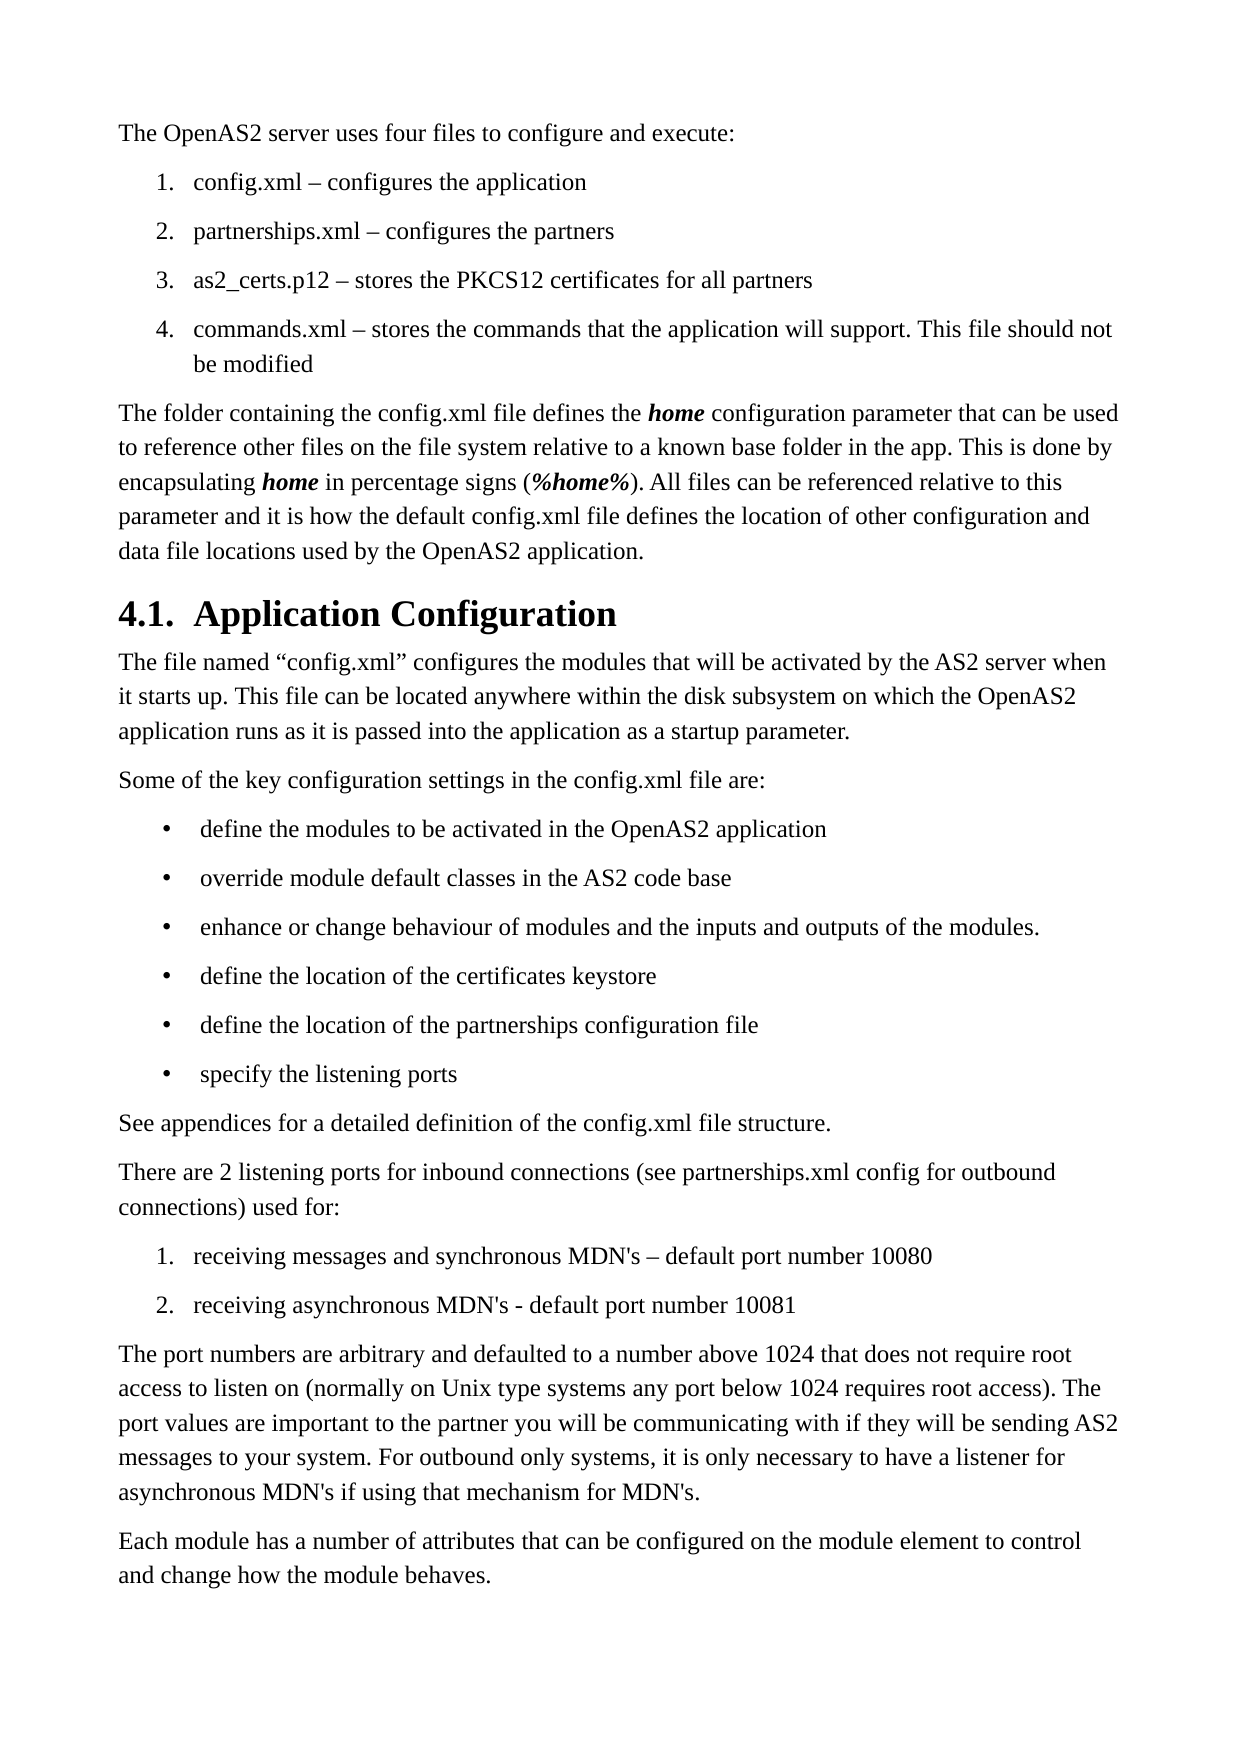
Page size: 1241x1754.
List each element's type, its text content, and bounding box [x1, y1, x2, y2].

list define the location of the partnerships configuration file [162, 1010, 1122, 1039]
text The OpenAS2 server uses four files to configure and execute: [118, 118, 1122, 147]
text Each module has a number of attributes that can be configured on the module element to control and change how the module behaves. [118, 1526, 1122, 1589]
list partnerships.xml – configures the partners [156, 216, 1122, 245]
text There are 2 listening ports for inbound connections (see partnerships.xml config for outbound connections) used for: [118, 1157, 1122, 1221]
list config.xml – configures the application [156, 167, 1122, 196]
text The port numbers are arbitrary and defaulted to a number above 1024 that does not require root access to listen on (normally on Unix type systems any port below 1024 requires root access). The port values are important to the partner you will be communicating with if they will be sending AS2 messages to your system. For outbound only systems, it is only necessary to have a listener for asynchronous MDN's if using that mechanism for MDN's. [118, 1339, 1122, 1506]
text The file named “config.xml” configures the modules that will be activated by the AS2 server when it starts up. This file can be located anywhere within the disk subsystem on which the OpenAS2 application runs as it is passed into the application as a startup parameter. [118, 647, 1122, 744]
list define the modules to be activated in the OpenAS2 application [162, 814, 1122, 843]
list define the location of the certificates keystore [162, 961, 1122, 990]
text The folder containing the config.xml file defines the home configuration parameter that can be used to reference other files on the file system relative to a known base folder in the app. This is done by encapsulating home in percentage signs (%home%). All files can be referenced relative to this parameter and it is how the default config.xml file defines the location of other configuration and data file locations used by the OpenAS2 application. [118, 398, 1122, 564]
list receiving messages and synchronous MDN's – default port number 10080 [156, 1241, 1122, 1269]
list enhance or change behaviour of modules and the inputs and outputs of the modules. [162, 912, 1122, 941]
text Some of the key configuration settings in the config.xml file are: [118, 765, 1122, 793]
list as2_certs.p12 – stores the PKCS12 certificates for all partners [156, 265, 1122, 294]
list specify the listening ports [162, 1059, 1122, 1088]
text See appendices for a detailed definition of the config.xml file structure. [118, 1108, 1122, 1137]
list receiving asynchronous MDN's - default port number 10081 [156, 1290, 1122, 1319]
list override module default classes in the AS2 code base [162, 863, 1122, 892]
list commands.xml – stores the commands that the application will support. This file should not be modified [156, 314, 1122, 378]
subtitle Application Configuration [118, 591, 1122, 634]
